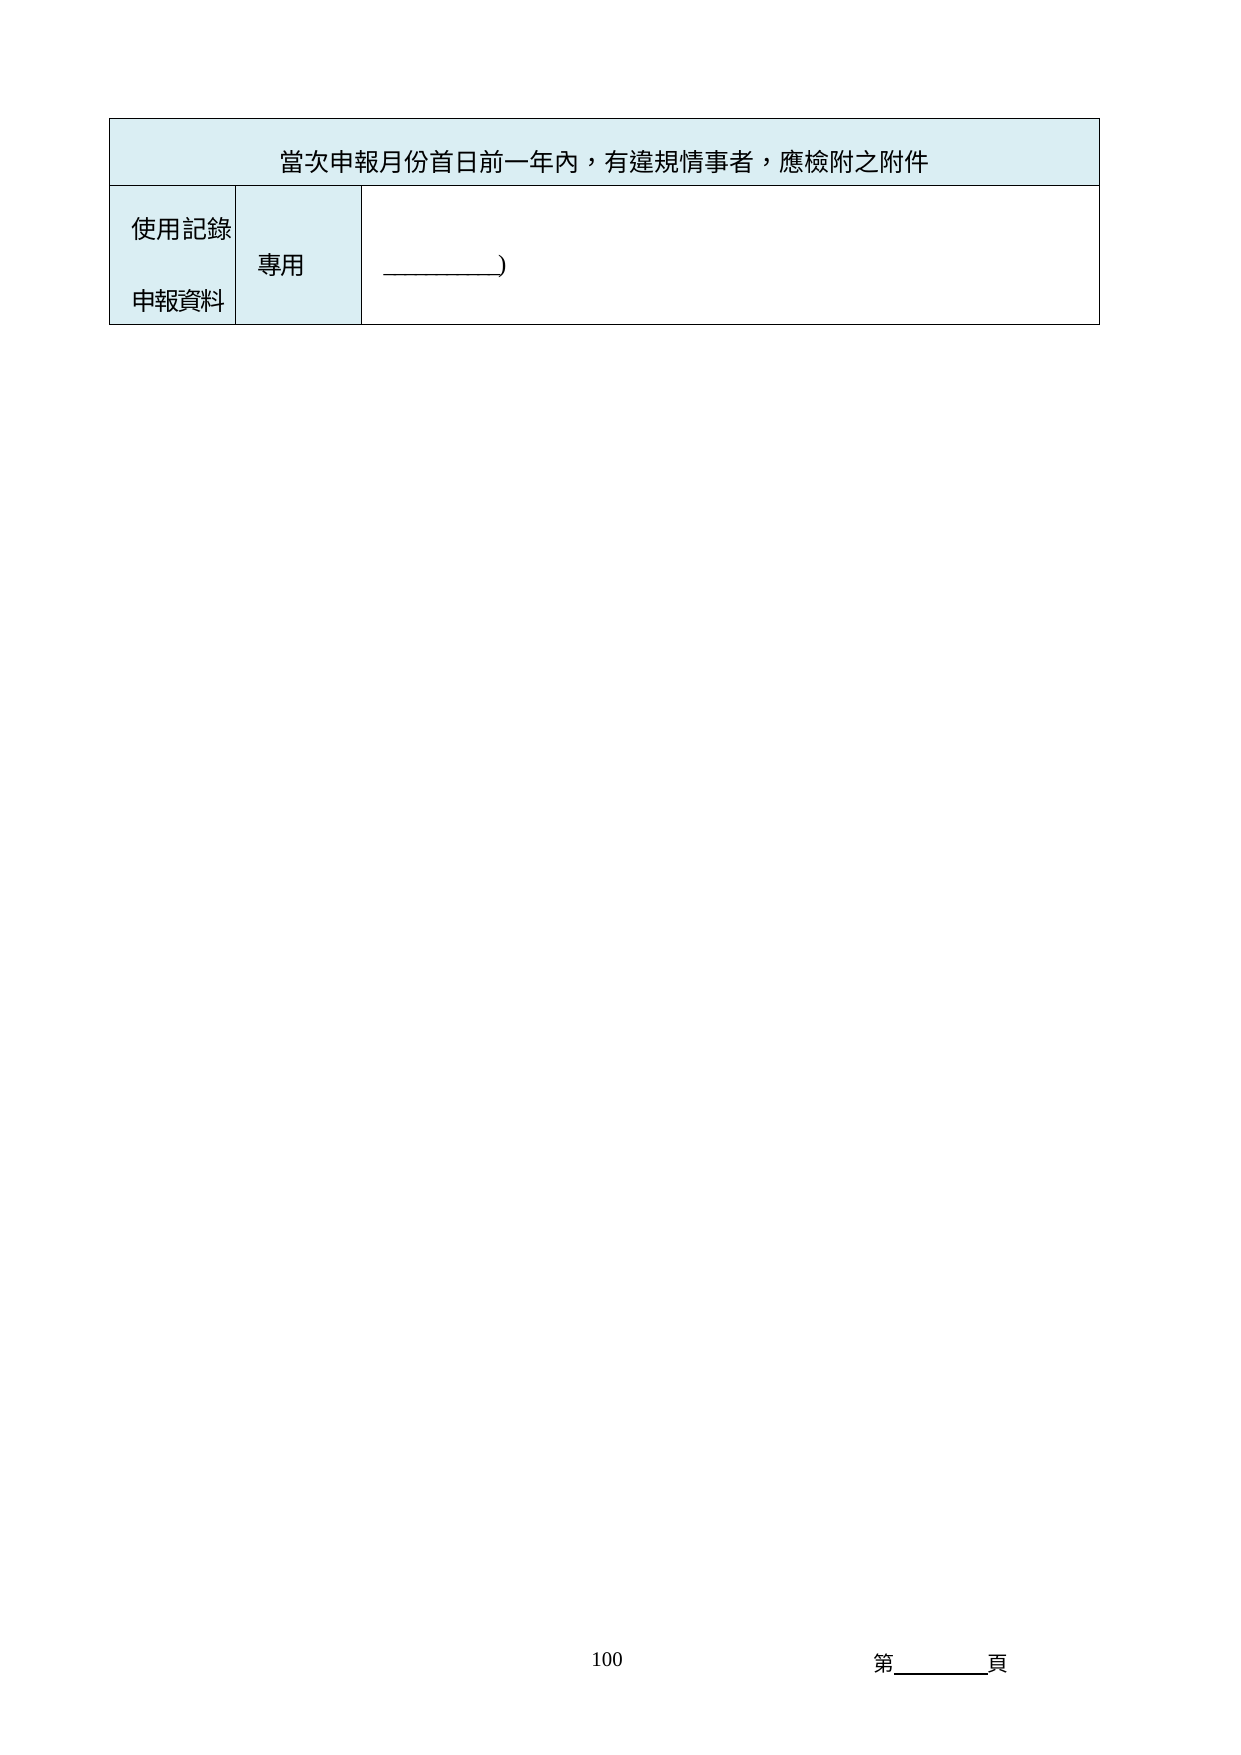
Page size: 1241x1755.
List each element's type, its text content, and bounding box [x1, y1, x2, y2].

table_cell ___________) [362, 186, 1099, 324]
table_header 當次申報月份首日前一年內，有違規情事者，應檢附之附件 [110, 119, 1099, 185]
table_cell 使用記錄申報資料 [110, 186, 235, 324]
table_cell 專用 [236, 186, 361, 324]
